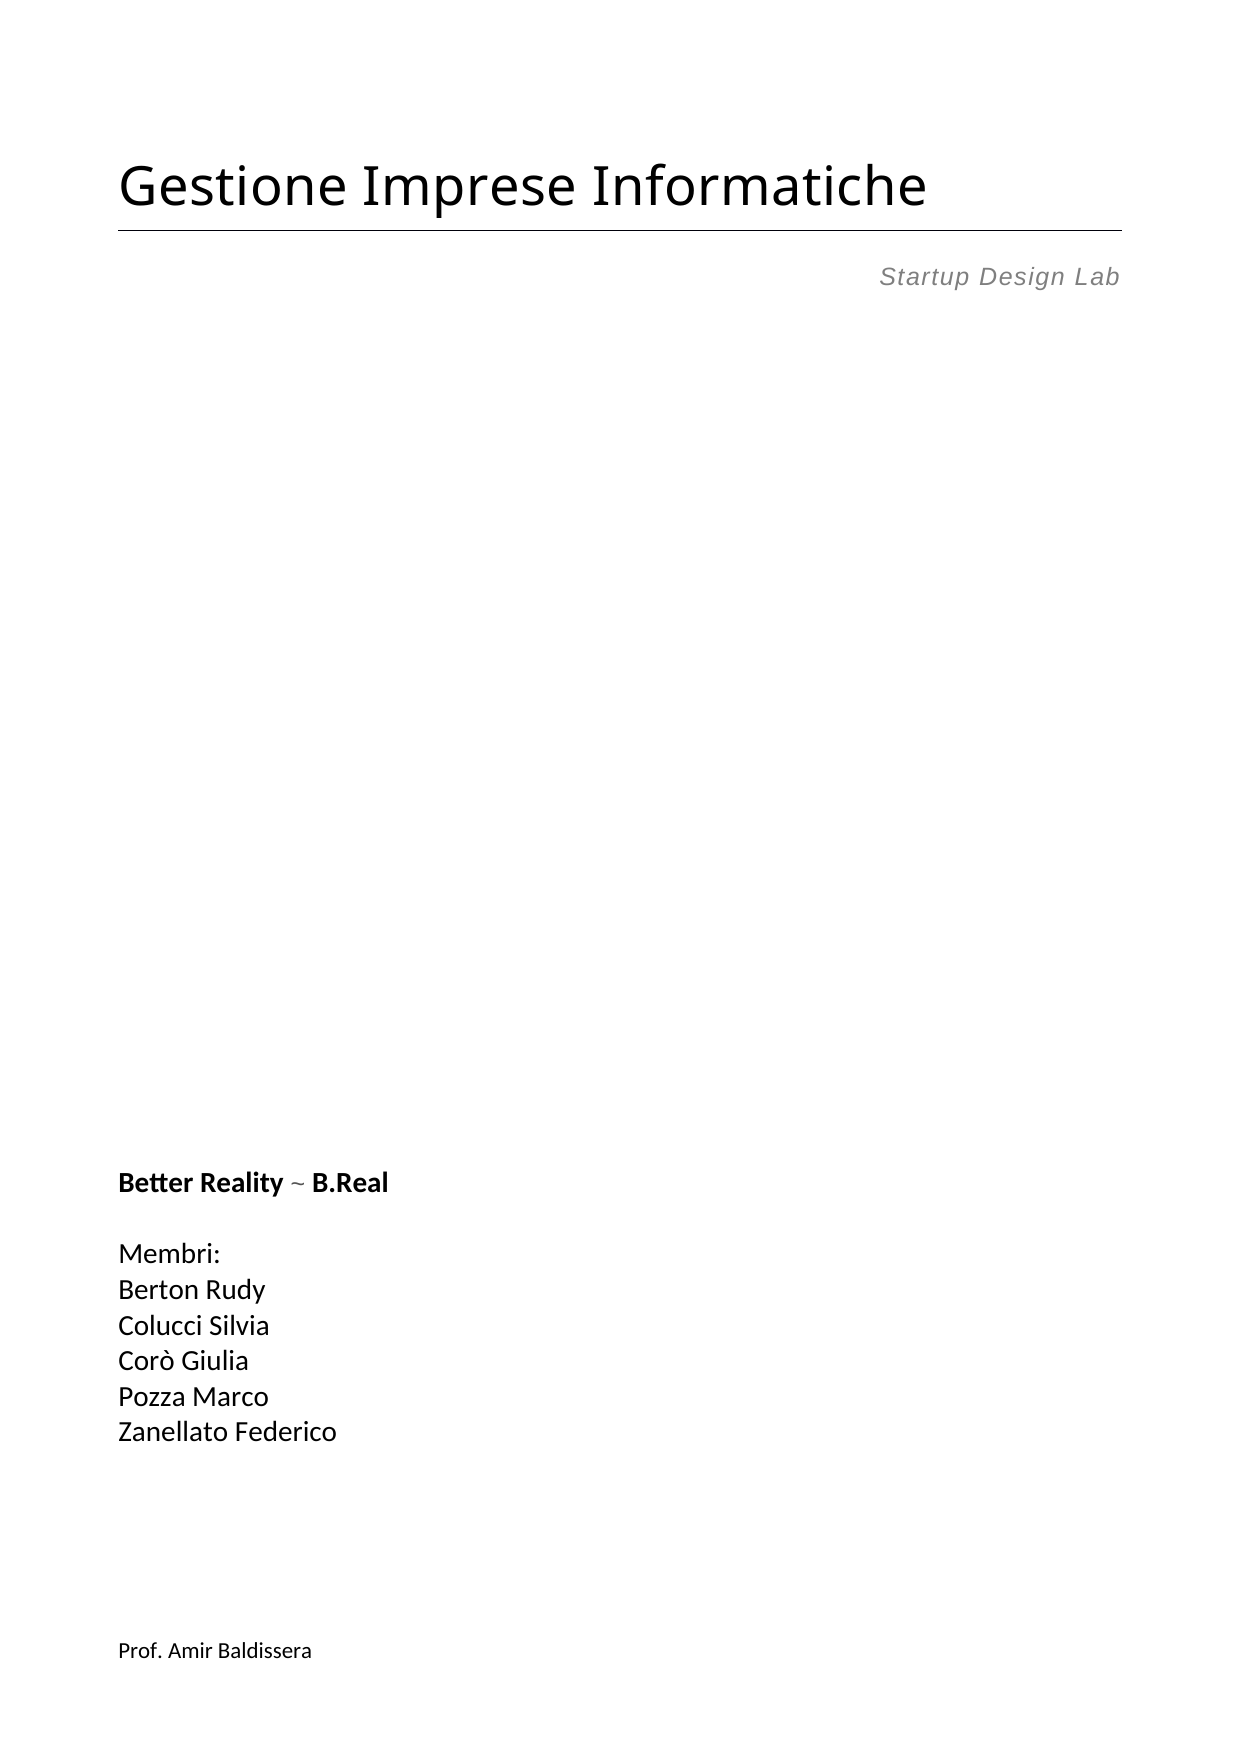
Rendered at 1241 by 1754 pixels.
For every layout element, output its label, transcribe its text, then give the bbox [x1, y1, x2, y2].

text Membri: [118, 1235, 1122, 1271]
text Better Reality ~ B.Real [118, 1164, 1122, 1200]
text Corò Giulia [118, 1342, 1122, 1378]
text Startup Design Lab [118, 262, 1122, 291]
text Zanellato Federico [118, 1413, 1122, 1449]
text Gestione Imprese Informatiche [118, 148, 1122, 230]
text Colucci Silvia [118, 1307, 1122, 1342]
text Pozza Marco [118, 1378, 1122, 1413]
text Berton Rudy [118, 1271, 1122, 1307]
